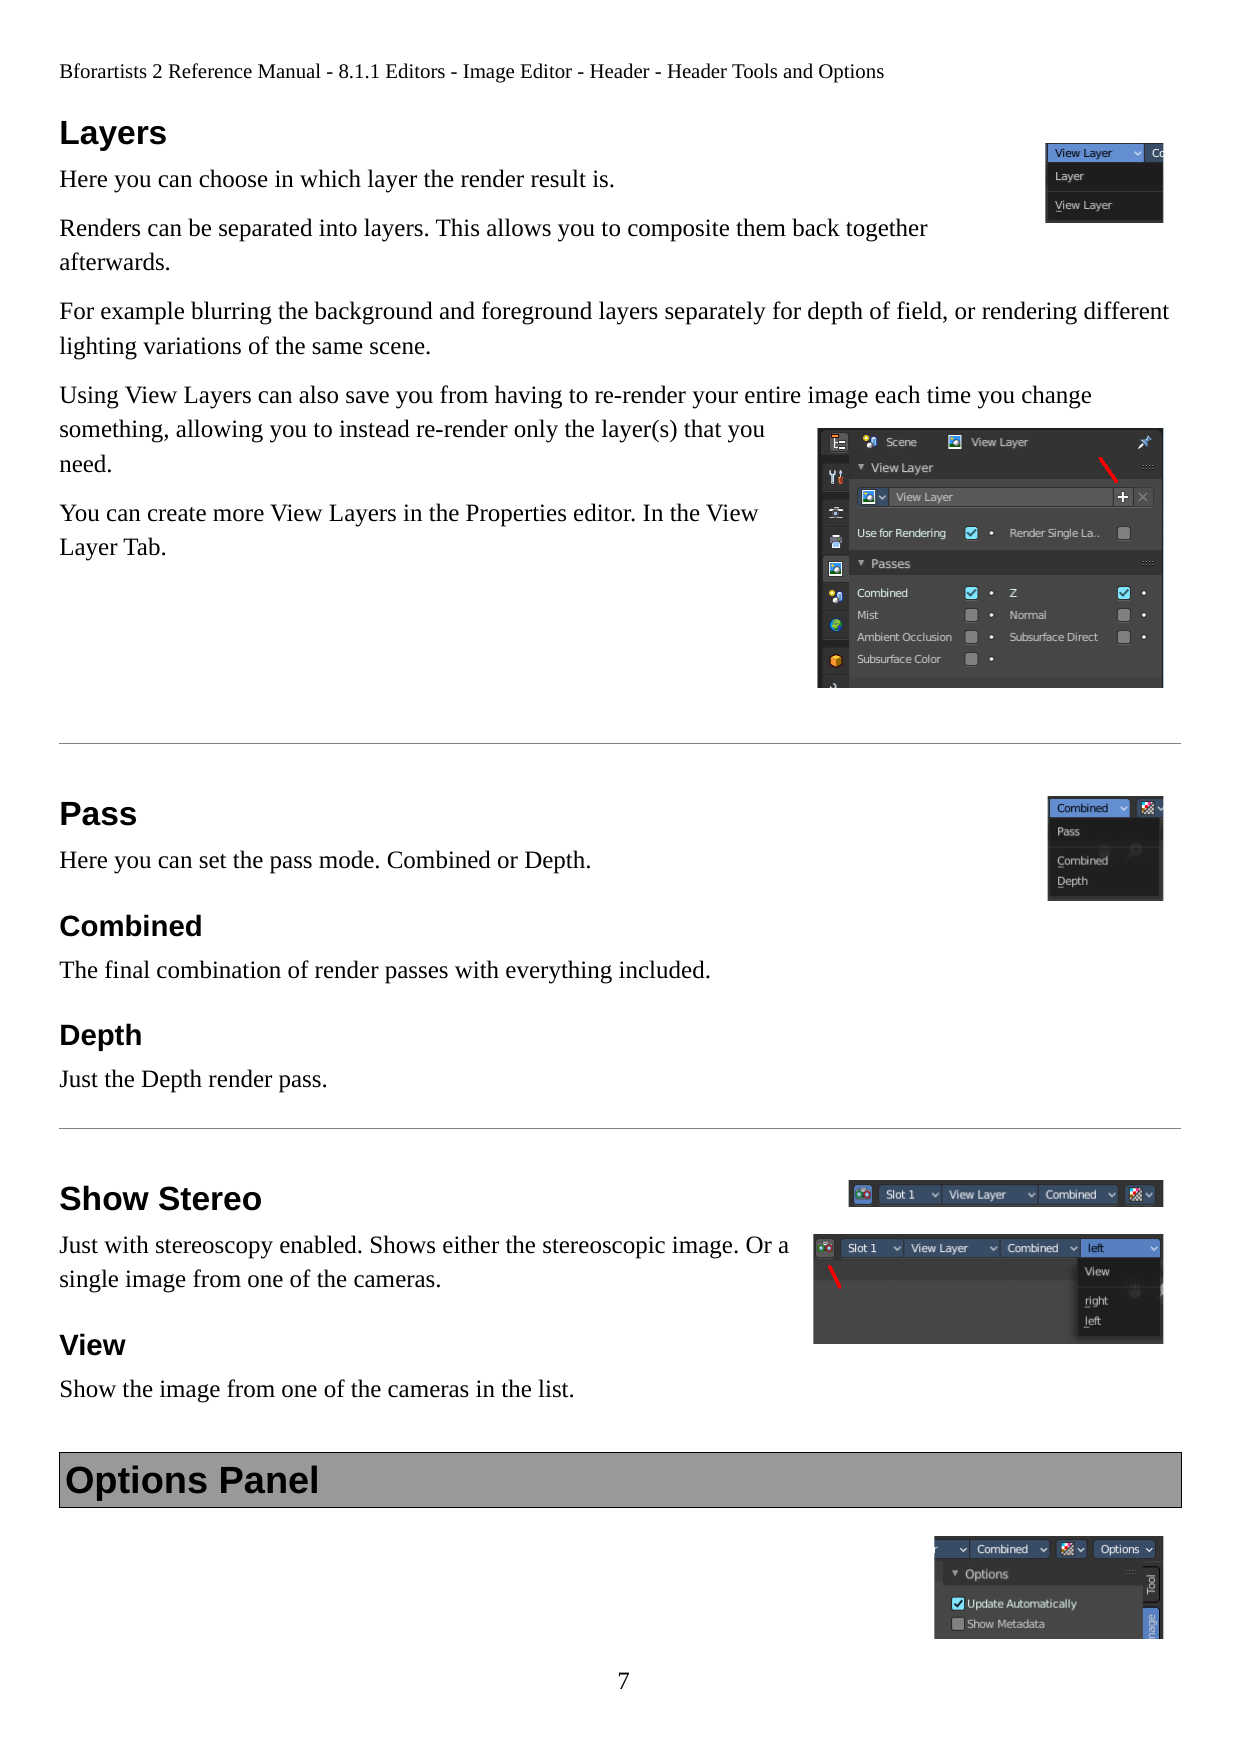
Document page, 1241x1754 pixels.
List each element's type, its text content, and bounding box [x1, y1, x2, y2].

picture [1045, 143, 1164, 223]
text Show the image from one of the cameras in the list. [59, 1374, 1181, 1403]
text The final combination of render passes with everything included. [59, 955, 1181, 983]
text Renders can be separated into layers. This allows you to composite them back together afterwards. [59, 213, 1181, 276]
subtitle View [59, 1328, 1181, 1362]
text Just with stereoscopy enabled. Shows either the stereoscopic image. Or a single image from one of the cameras. [59, 1230, 1181, 1293]
text Just the Depth render pass. [59, 1064, 1181, 1093]
subtitle Show Stereo [59, 1179, 1181, 1217]
subtitle Layers [59, 113, 1181, 151]
picture [817, 428, 1164, 688]
picture [1047, 796, 1164, 901]
text You can create more View Layers in the Properties editor. In the View Layer Tab. [59, 498, 817, 561]
picture [934, 1536, 1164, 1639]
picture [848, 1180, 1164, 1207]
text Here you can choose in which layer the render result is. [59, 164, 1045, 192]
subtitle Combined [59, 908, 1181, 942]
picture [813, 1234, 1164, 1344]
text For example blurring the background and foreground layers separately for depth of field, or rendering different lighting variations of the same scene. [59, 296, 1181, 359]
subtitle Pass [59, 794, 1181, 832]
subtitle Depth [59, 1018, 1181, 1052]
text Using View Layers can also save you from having to re-render your entire image each time you change something, allowing you to instead re-render only the layer(s) that you need. [59, 380, 1181, 478]
table_header Options Panel [60, 1453, 1181, 1507]
text Here you can set the pass mode. Combined or Depth. [59, 845, 1047, 873]
